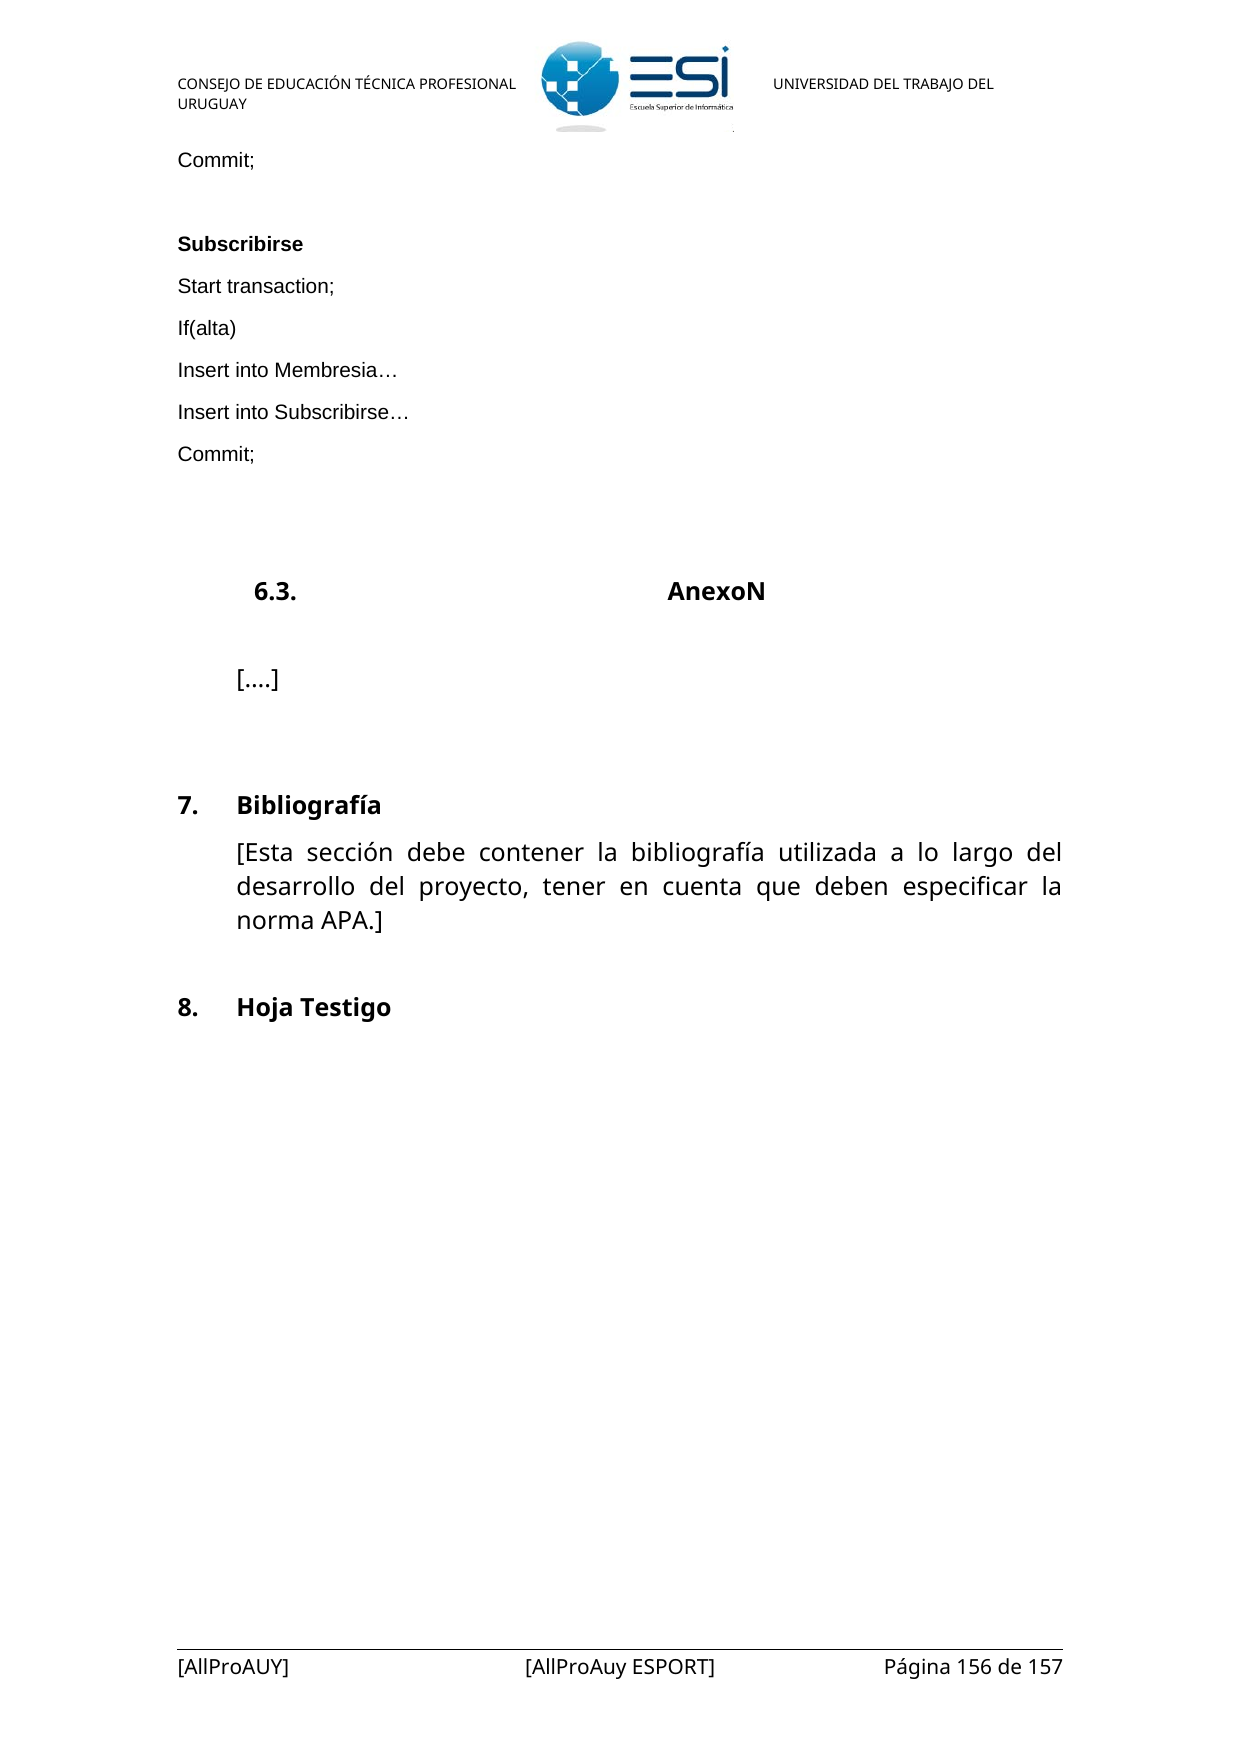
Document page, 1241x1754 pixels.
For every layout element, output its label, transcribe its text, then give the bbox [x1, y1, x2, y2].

picture [534, 39, 734, 132]
subtitle AnexoN [254, 574, 1063, 608]
text If(alta) [177, 316, 1063, 340]
subtitle Bibliografía [177, 788, 1063, 822]
text Insert into Subscribirse… [177, 400, 1063, 424]
text Commit; [177, 442, 1063, 466]
text [….] [236, 661, 1063, 695]
text Commit; [177, 148, 1063, 172]
subtitle Hoja Testigo [177, 989, 1063, 1024]
text Subscribirse [177, 232, 1063, 256]
text [Esta sección debe contener la bibliografía utilizada a lo largo del desarrollo del proyecto, tener en cuenta que deben especificar la norma APA.] [236, 834, 1063, 937]
text Start transaction; [177, 274, 1063, 298]
text Insert into Membresia… [177, 358, 1063, 382]
